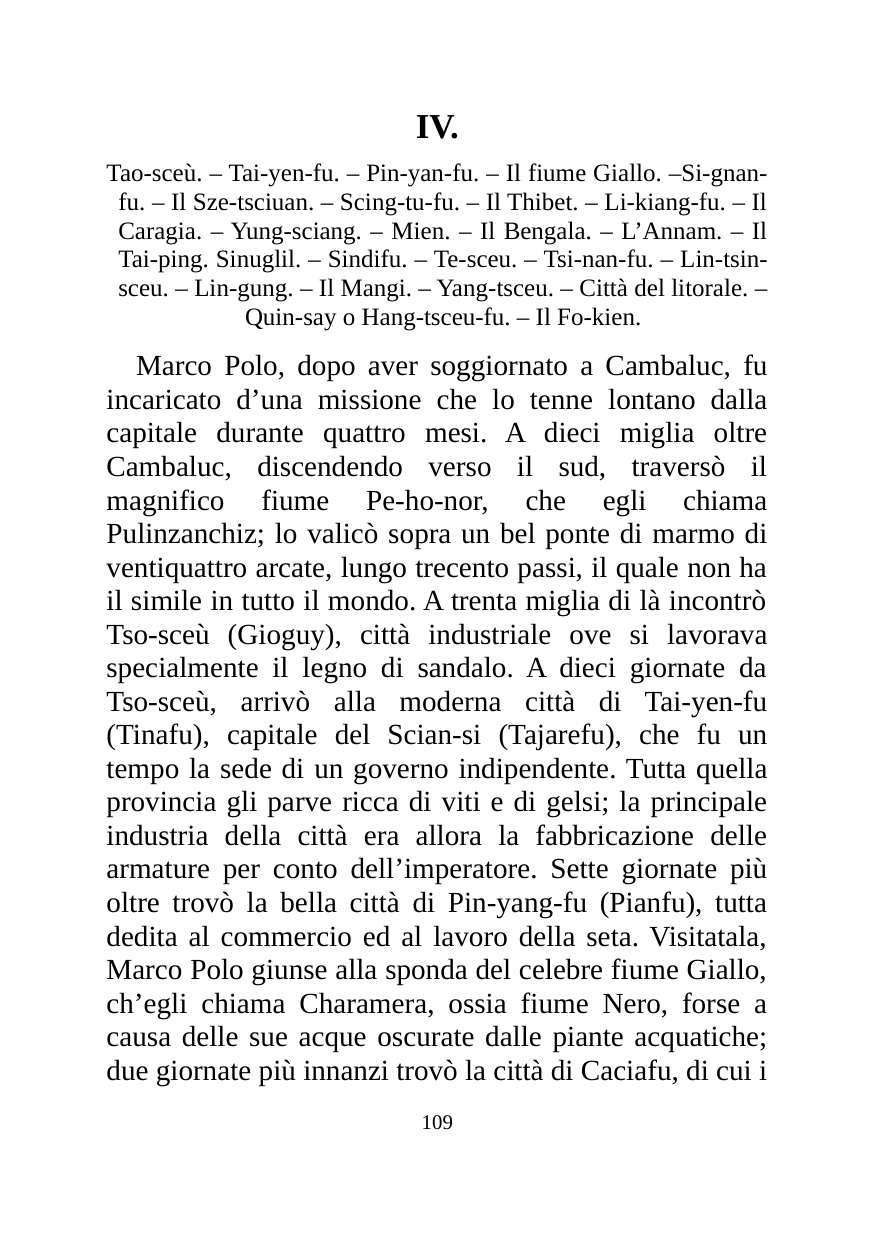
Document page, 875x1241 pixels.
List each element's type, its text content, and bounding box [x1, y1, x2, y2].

text Marco Polo, dopo aver soggiornato a Cambaluc, fu incaricato d’una missione che lo tenne lontano dalla capitale durante quattro mesi. A dieci miglia oltre Cambaluc, discendendo verso il sud, traversò il magnifico fiume Pe-ho-nor, che egli chiama Pulinzanchiz; lo valicò sopra un bel ponte di marmo di ventiquattro arcate, lungo trecento passi, il quale non ha il simile in tutto il mondo. A trenta miglia di là incontrò Tso-sceù (Gioguy), città industriale ove si lavorava specialmente il legno di sandalo. A dieci giornate da Tso-sceù, arrivò alla moderna città di Tai-yen-fu (Tinafu), capitale del Scian-si (Tajarefu), che fu un tempo la sede di un governo indipendente. Tutta quella provincia gli parve ricca di viti e di gelsi; la principale industria della città era allora la fabbricazione delle armature per conto dell’imperatore. Sette giornate più oltre trovò la bella città di Pin-yang-fu (Pianfu), tutta dedita al commercio ed al lavoro della seta. Visitatala, Marco Polo giunse alla sponda del celebre fiume Giallo, ch’egli chiama Charamera, ossia fiume Nero, forse a causa delle sue acque oscurate dalle piante acquatiche; due giornate più innanzi trovò la città di Caciafu, di cui i [106, 348, 768, 1086]
subtitle Tao-sceù. – Tai-yen-fu. – Pin-yan-fu. – Il fiume Giallo. –Si-gnan-fu. – Il Sze-tsciuan. – Scing-tu-fu. – Il Thibet. – Li-kiang-fu. – Il Caragia. – Yung-sciang. – Mien. – Il Bengala. – L’Annam. – Il Tai-ping. Sinuglil. – Sindifu. – Te-sceu. – Tsi-nan-fu. – Lin-tsin-sceu. – Lin-gung. – Il Mangi. – Yang-tsceu. – Città del litorale. – Quin-say o Hang-tsceu-fu. – Il Fo-kien. [106, 158, 768, 331]
subtitle IV. [106, 106, 768, 146]
